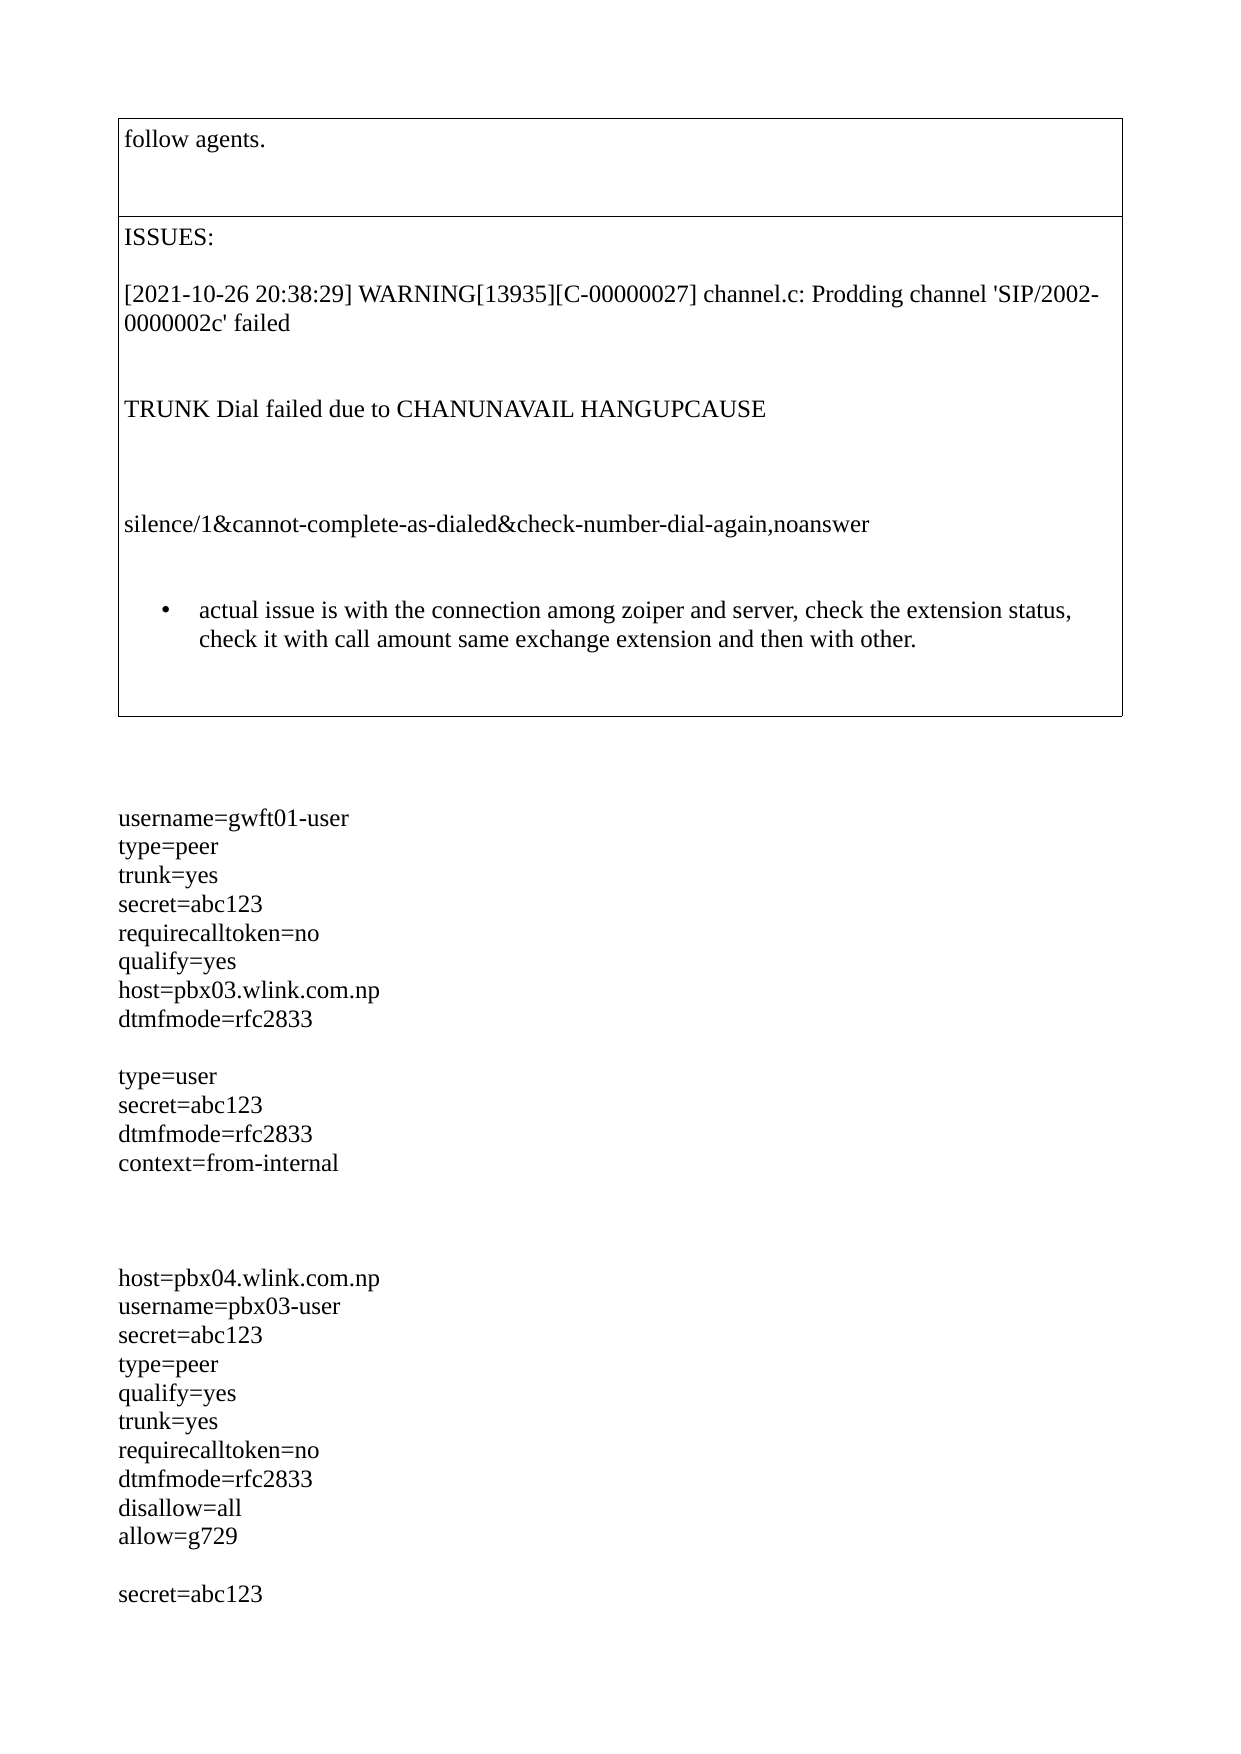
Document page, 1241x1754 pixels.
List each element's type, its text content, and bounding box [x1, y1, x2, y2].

text trunk=yes [118, 1406, 1122, 1435]
text secret=abc123 [118, 1090, 1122, 1119]
text host=pbx04.wlink.com.np [118, 1263, 1122, 1291]
text secret=abc123 [118, 1320, 1122, 1349]
text context=from-internal [118, 1148, 1122, 1176]
text type=user [118, 1061, 1122, 1090]
text type=peer [118, 831, 1122, 860]
text host=pbx03.wlink.com.np [118, 975, 1122, 1004]
text requirecalltoken=no [118, 1435, 1122, 1464]
text qualify=yes [118, 1378, 1122, 1406]
text type=peer [118, 1349, 1122, 1378]
text qualify=yes [118, 946, 1122, 975]
text requirecalltoken=no [118, 918, 1122, 946]
text secret=abc123 [118, 889, 1122, 918]
text username=pbx03-user [118, 1291, 1122, 1320]
text dtmfmode=rfc2833 [118, 1004, 1122, 1033]
text disallow=all [118, 1493, 1122, 1521]
text trunk=yes [118, 860, 1122, 889]
text username=gwft01-user [118, 803, 1122, 831]
text secret=abc123 [118, 1579, 1122, 1608]
text dtmfmode=rfc2833 [118, 1119, 1122, 1148]
text allow=g729 [118, 1521, 1122, 1550]
text dtmfmode=rfc2833 [118, 1464, 1122, 1493]
table_cell follow agents. [119, 119, 1122, 216]
table_cell ISSUES: [2021-10-26 20:38:29] WARNING[13935][C-00000027] channel.c: Prodding channel 'SIP/2002-0000002c' failed TRUNK Dial failed due to CHANUNAVAIL HANGUPCAUSE silence/1&cannot-complete-as-dialed&check-number-dial-again,noanswer actual issue is with the connection among zoiper and server, check the extension status, check it with call amount same exchange extension and then with other. [119, 217, 1122, 716]
